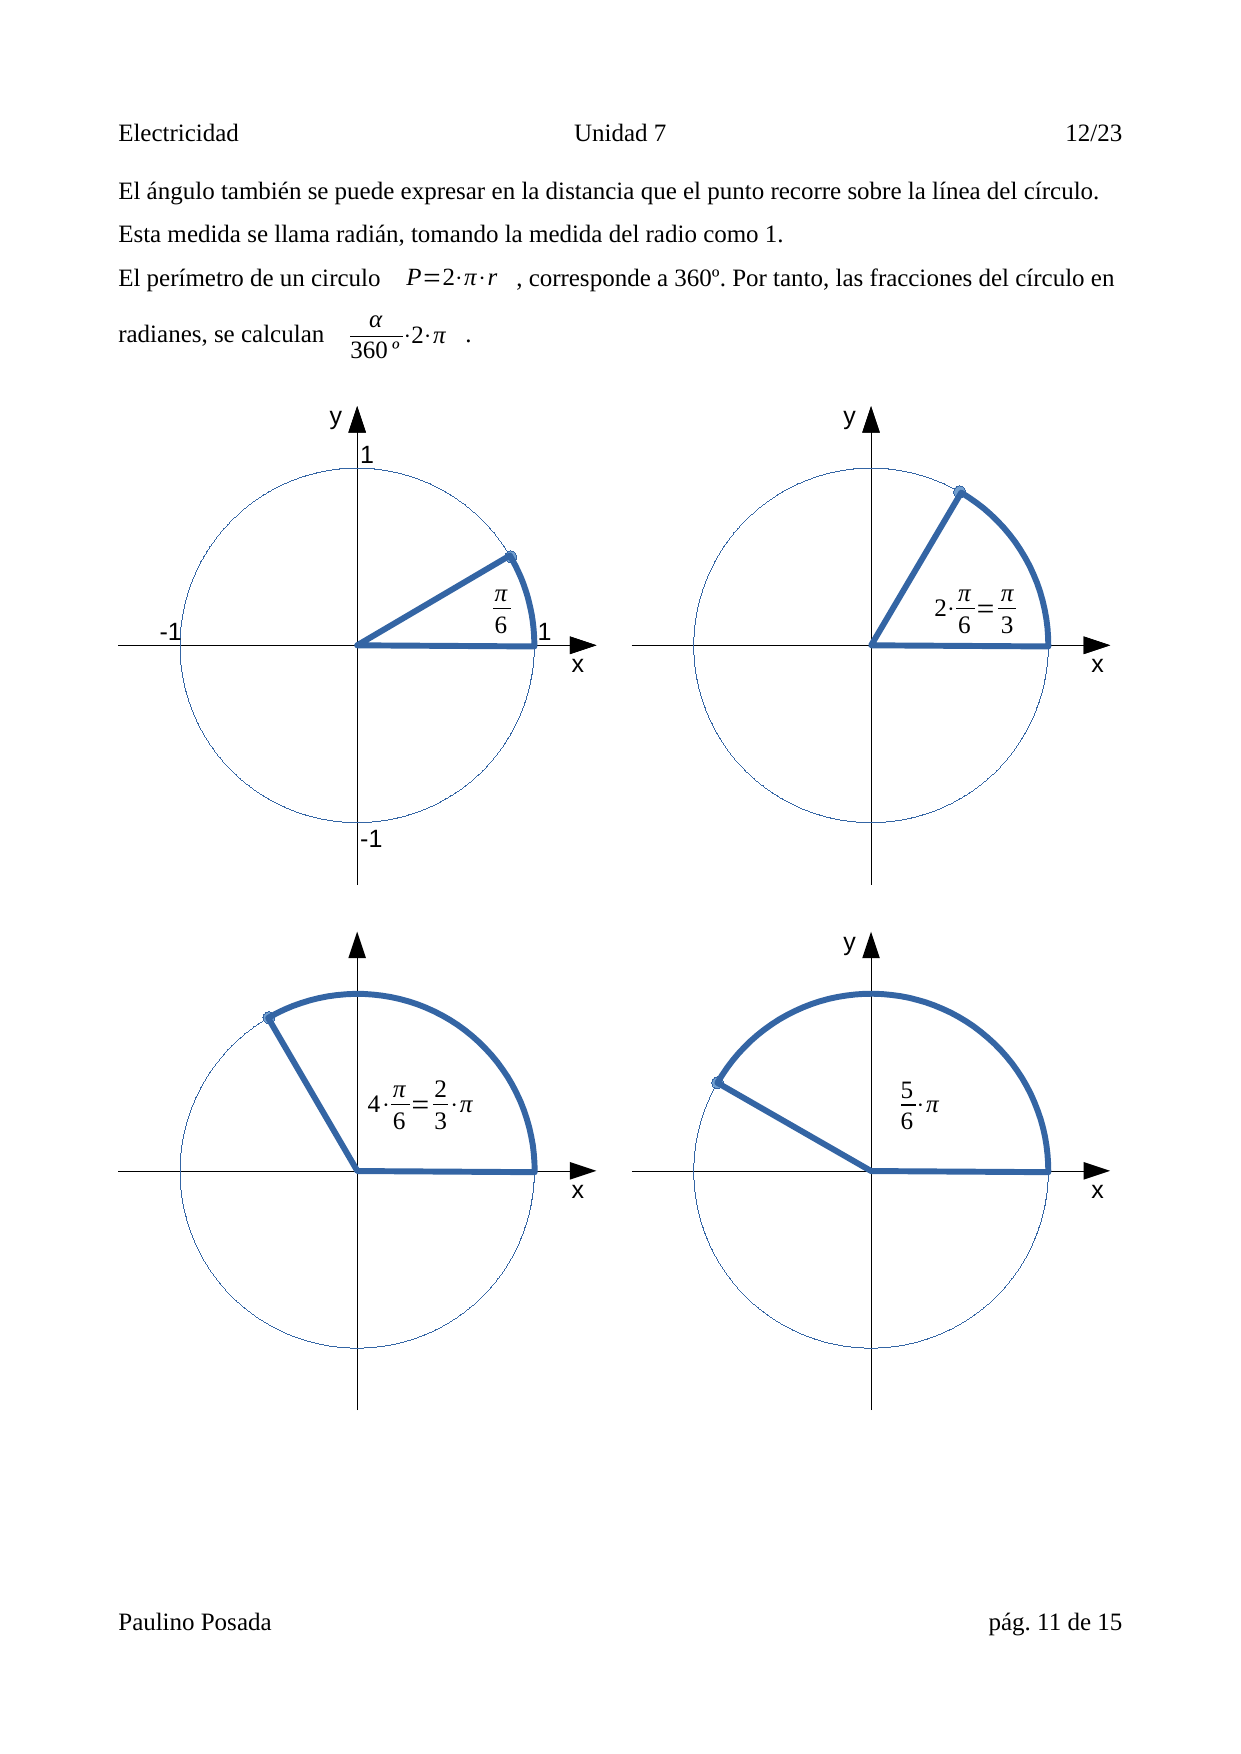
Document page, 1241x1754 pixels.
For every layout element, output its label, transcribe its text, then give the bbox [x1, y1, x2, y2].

text El ángulo también se puede expresar en la distancia que el punto recorre sobre la línea del círculo. Esta medida se llama radián, tomando la medida del radio como 1. [118, 176, 1122, 248]
text El perímetro de un circulo , corresponde a 360º. Por tanto, las fracciones del círculo en radianes, se calculan . [118, 263, 1122, 365]
